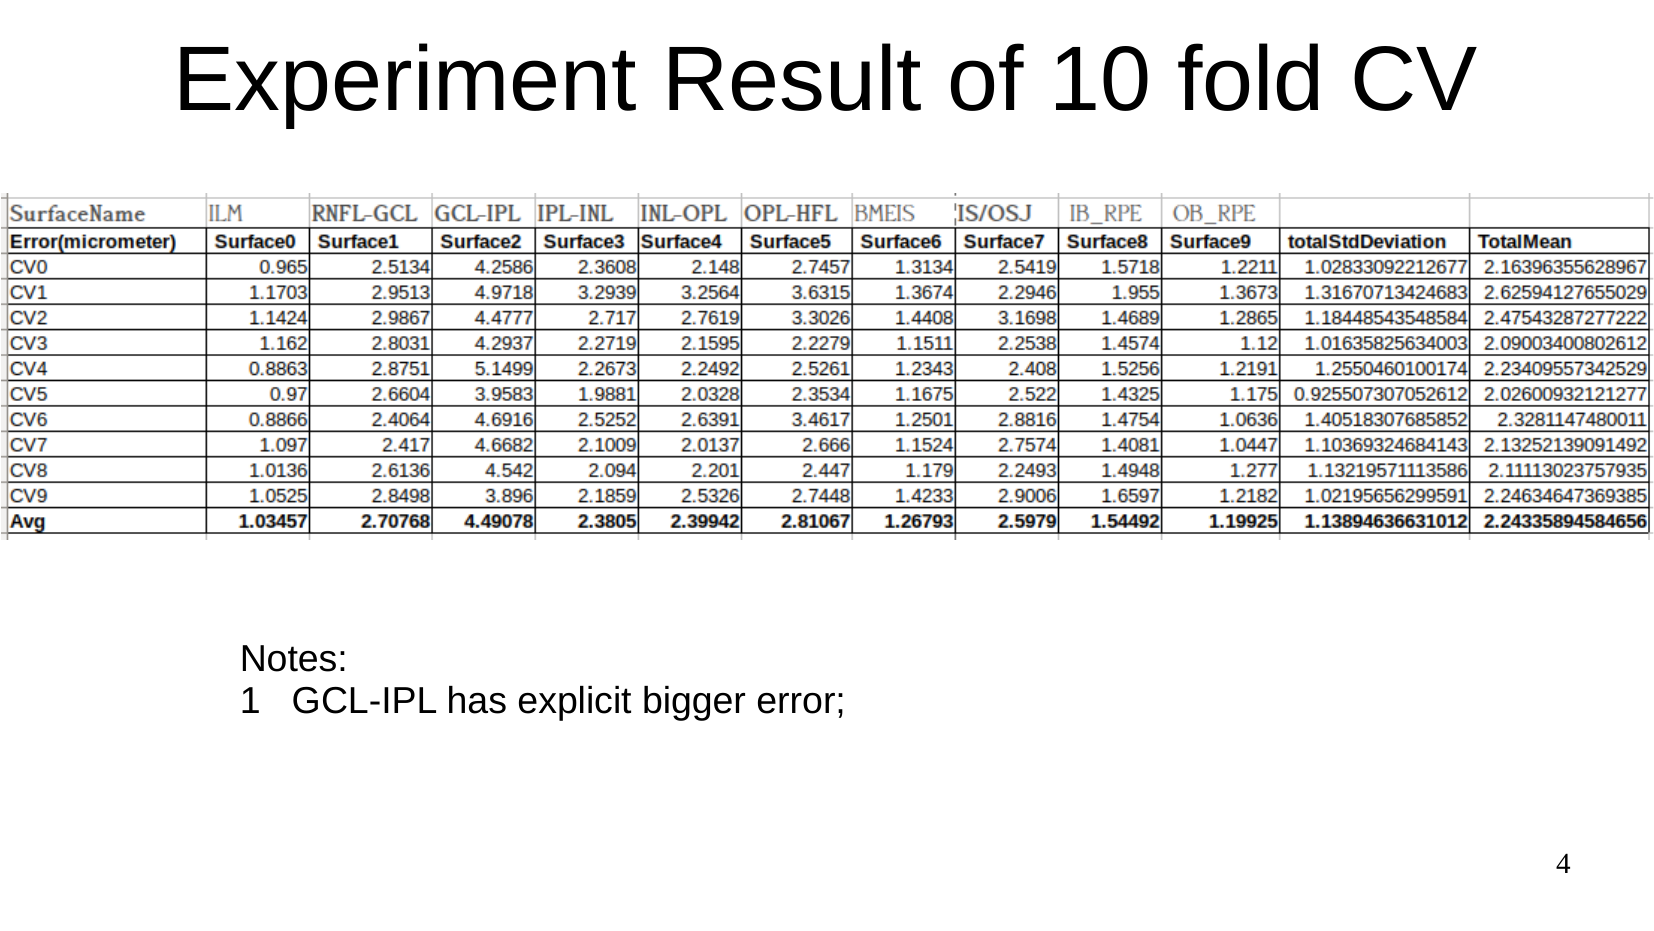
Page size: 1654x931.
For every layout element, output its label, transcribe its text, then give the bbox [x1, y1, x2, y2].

text_box Notes: 1 GCL-IPL has explicit bigger error; [225, 630, 1546, 771]
title Experiment Result of 10 fold CV [82, 27, 1571, 130]
picture [1, 193, 1654, 541]
